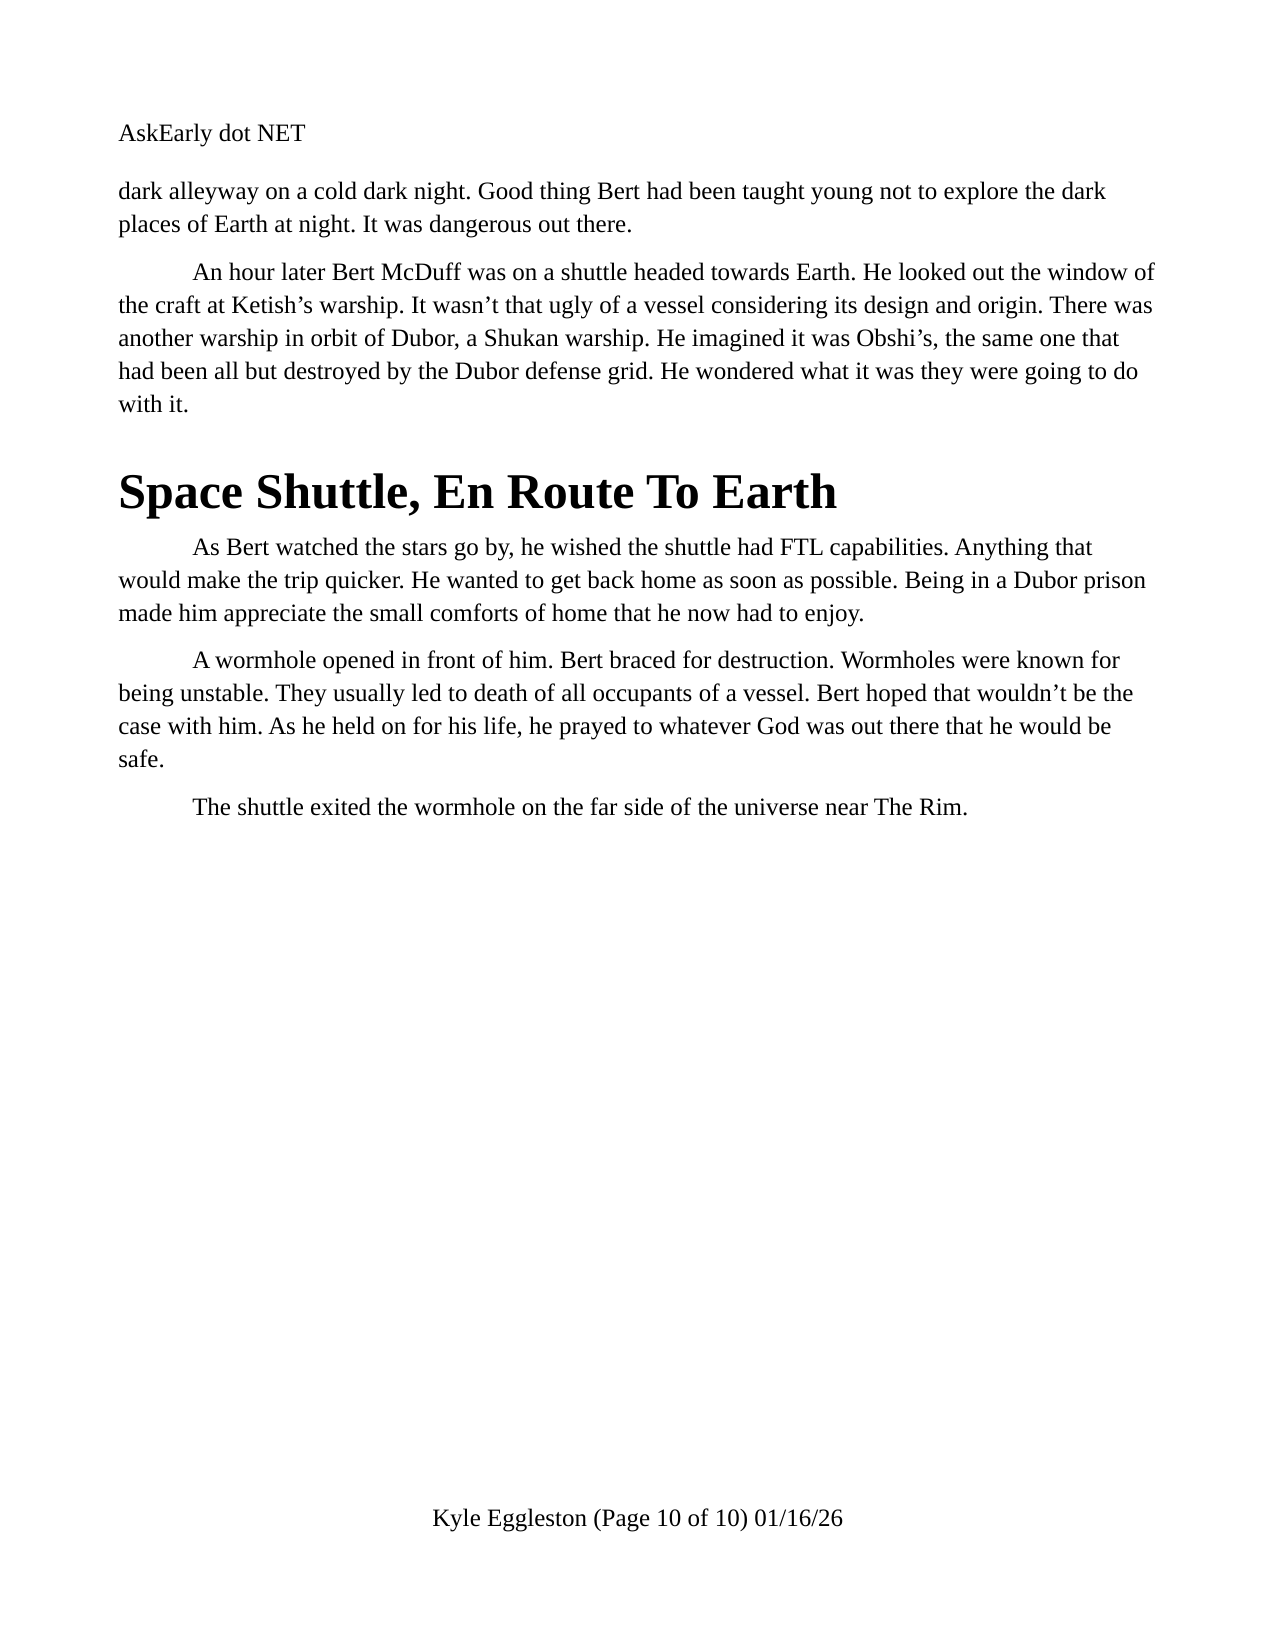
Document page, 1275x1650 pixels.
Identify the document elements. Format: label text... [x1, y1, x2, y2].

text As Bert watched the stars go by, he wished the shuttle had FTL capabilities. Anything that would make the trip quicker. He wanted to get back home as soon as possible. Being in a Dubor prison made him appreciate the small comforts of home that he now had to enjoy. [118, 532, 1157, 626]
text The shuttle exited the wormhole on the far side of the universe near The Rim. [118, 792, 1157, 821]
subtitle Space Shuttle, En Route To Earth [118, 462, 1157, 519]
text dark alleyway on a cold dark night. Good thing Bert had been taught young not to explore the dark places of Earth at night. It was dangerous out there. [118, 176, 1157, 238]
text An hour later Bert McDuff was on a shuttle headed towards Earth. He looked out the window of the craft at Ketish’s warship. It wasn’t that ugly of a vessel considering its design and origin. There was another warship in orbit of Dubor, a Shukan warship. He imagined it was Obshi’s, the same one that had been all but destroyed by the Dubor defense grid. He wondered what it was they were going to do with it. [118, 257, 1157, 418]
text A wormhole opened in front of him. Bert braced for destruction. Wormholes were known for being unstable. They usually led to death of all occupants of a vessel. Bert hoped that wouldn’t be the case with him. As he held on for his life, he prayed to whatever God was out there that he would be safe. [118, 645, 1157, 773]
